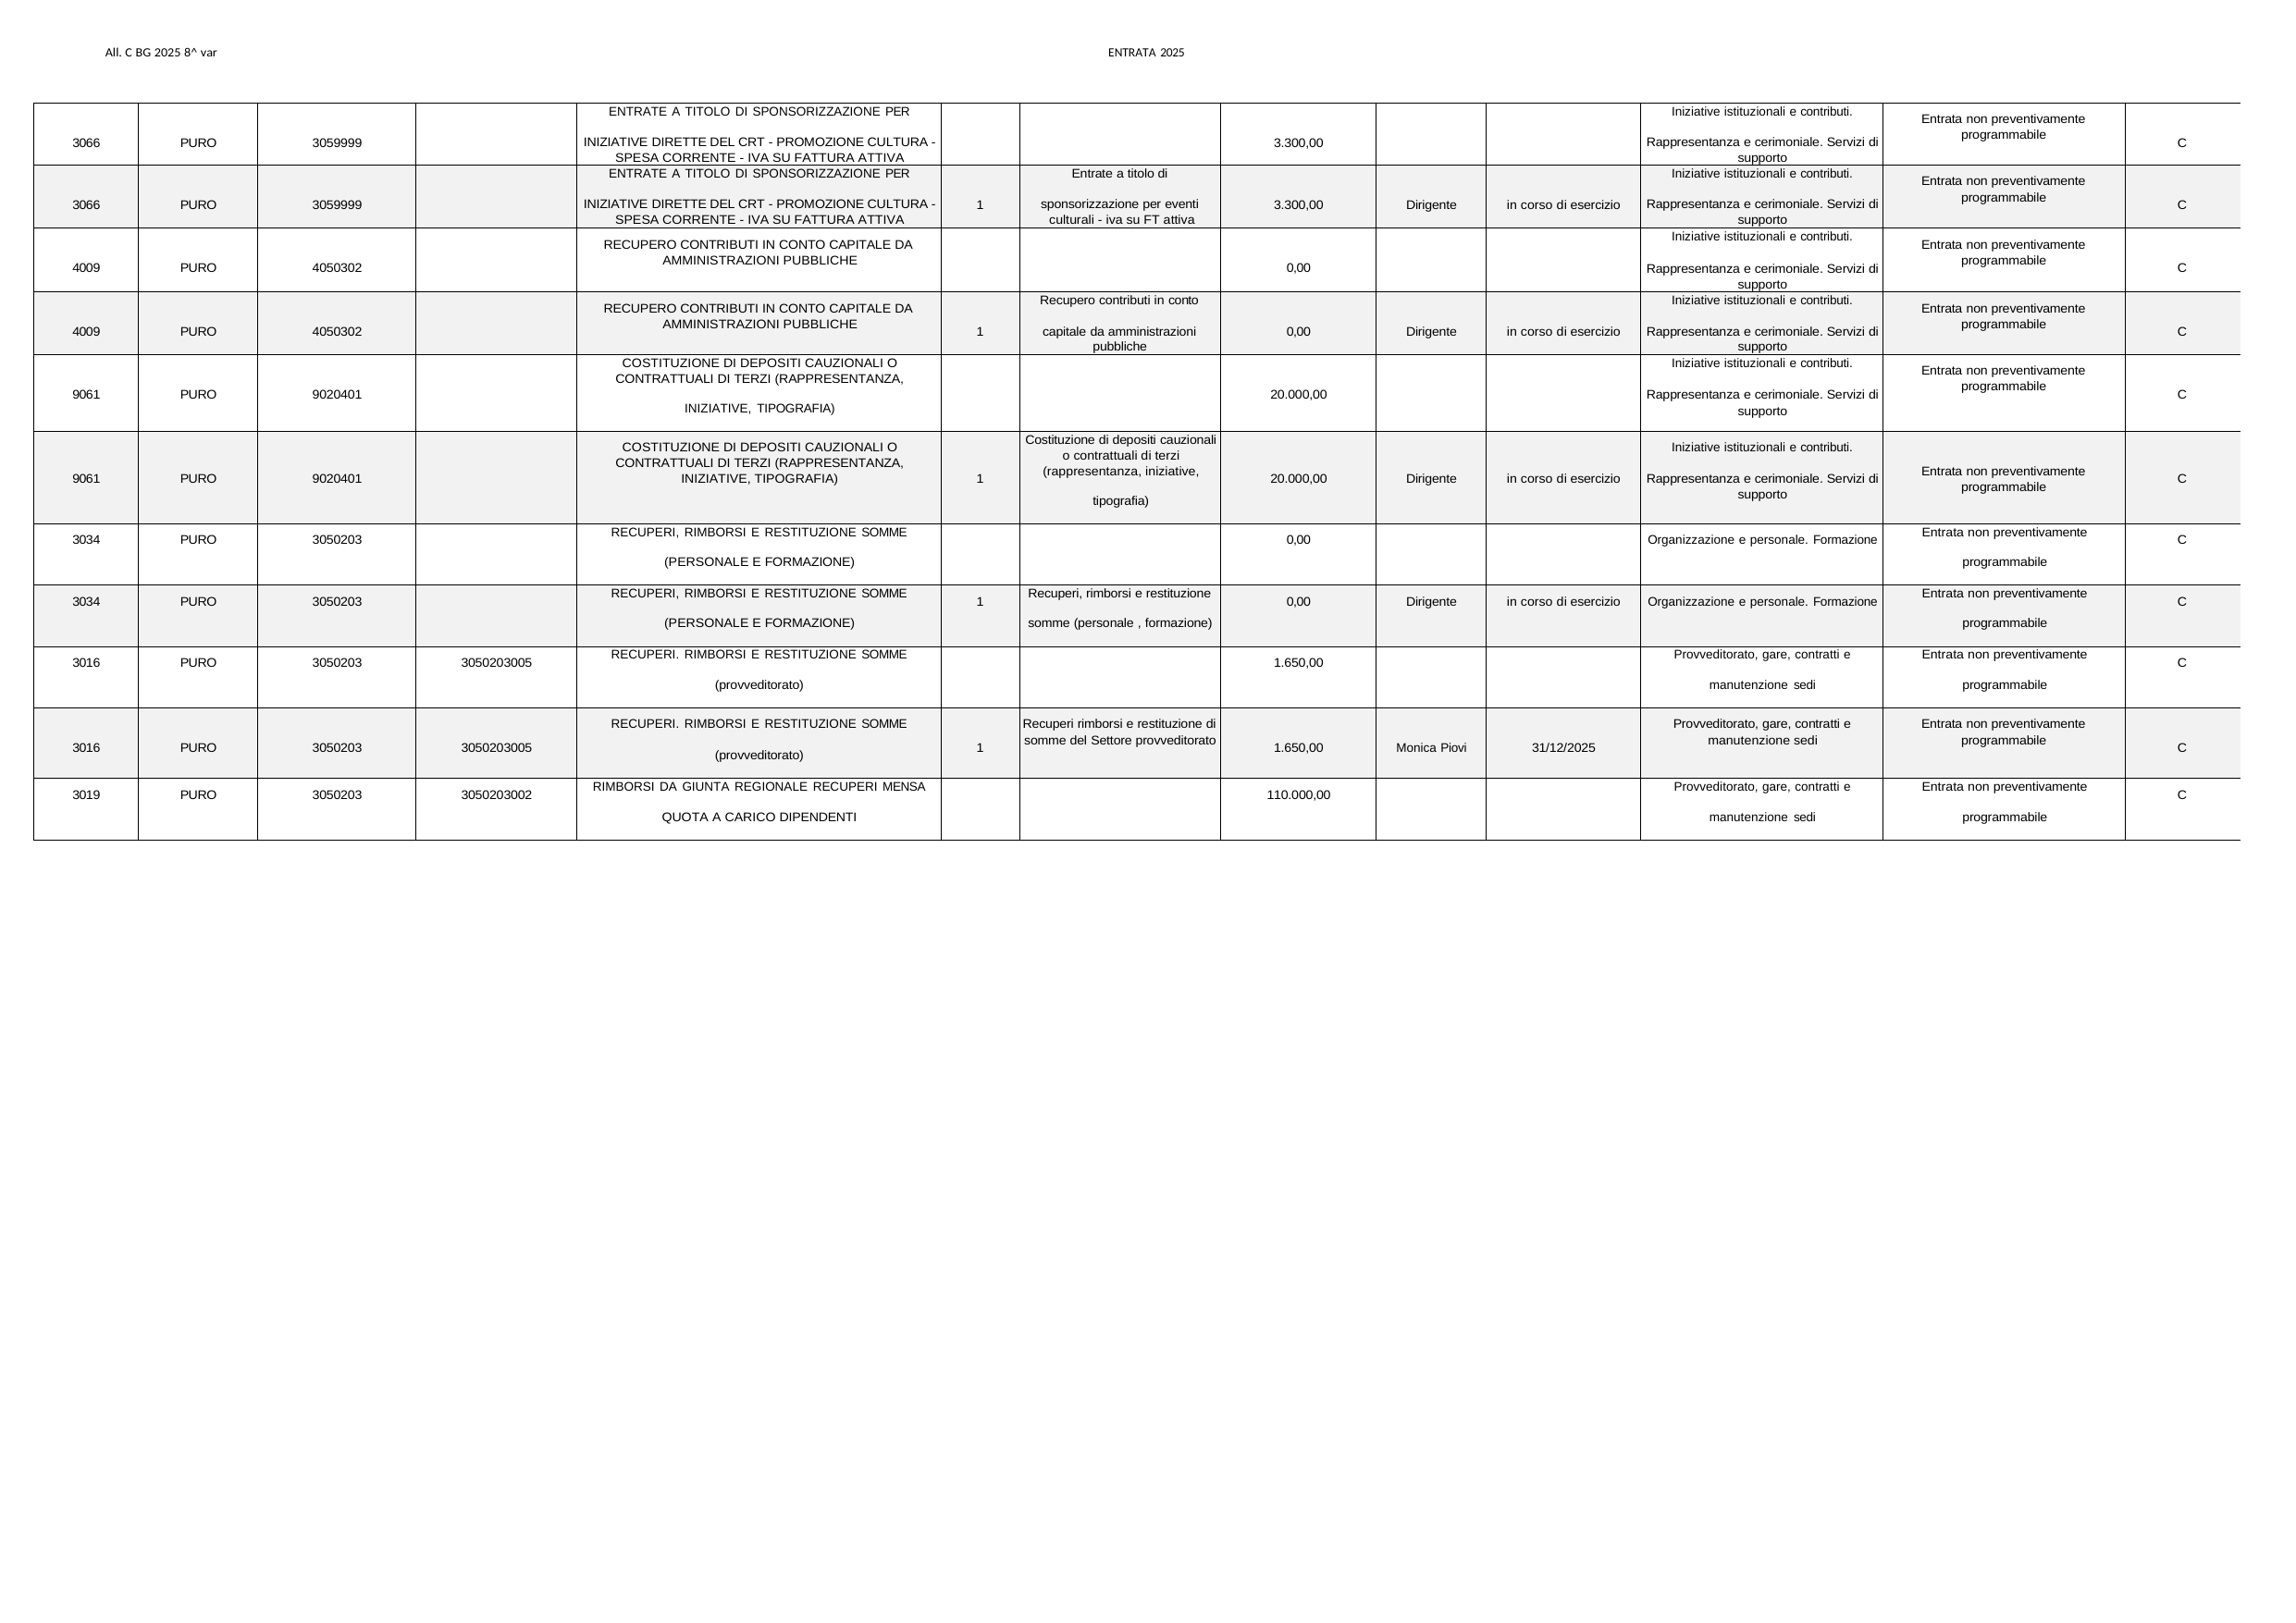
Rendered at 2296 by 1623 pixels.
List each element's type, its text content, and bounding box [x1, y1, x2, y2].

table_cell 1 [942, 708, 1019, 778]
table_cell Entrata non preventivamente programmabile [1883, 166, 2125, 227]
table_cell 1.650,00 [1221, 708, 1376, 778]
table_cell 3050203 [258, 524, 415, 584]
table_cell RIMBORSI DA GIUNTA REGIONALE RECUPERI MENSA QUOTA A CARICO DIPENDENTI [577, 779, 941, 839]
table_cell PURO [139, 432, 257, 523]
table_cell 3050203005 [416, 708, 576, 778]
table_cell Provveditorato, gare, contratti e manutenzione sedi [1641, 779, 1882, 839]
table_cell Entrata non preventivamente programmabile [1883, 708, 2125, 778]
table_cell 4009 [34, 228, 138, 291]
table_cell PURO [139, 228, 257, 291]
table_cell 20.000,00 [1221, 432, 1376, 523]
table_cell in corso di esercizio [1487, 432, 1640, 523]
table_cell [1487, 647, 1640, 707]
table_cell Entrata non preventivamente programmabile [1883, 432, 2125, 523]
table_cell 3016 [34, 708, 138, 778]
table_cell PURO [139, 355, 257, 431]
table_cell ENTRATE A TITOLO DI SPONSORIZZAZIONE PER INIZIATIVE DIRETTE DEL CRT - PROMOZIONE CULTURA - SPESA CORRENTE - IVA SU FATTURA ATTIVA [577, 104, 941, 165]
table_cell Iniziative istituzionali e contributi. Rappresentanza e cerimoniale. Servizi di supporto [1641, 432, 1882, 523]
table_cell 3.300,00 [1221, 166, 1376, 227]
table_cell PURO [139, 647, 257, 707]
table_cell Entrata non preventivamente programmabile [1883, 104, 2125, 165]
table_cell 3034 [34, 524, 138, 584]
table_cell Entrata non preventivamente programmabile [1883, 524, 2125, 584]
table_cell 3019 [34, 779, 138, 839]
table_cell [1487, 524, 1640, 584]
table_cell [1020, 228, 1220, 291]
table_cell [416, 166, 576, 227]
table_cell Iniziative istituzionali e contributi. Rappresentanza e cerimoniale. Servizi di supporto [1641, 355, 1882, 431]
table_cell Provveditorato, gare, contratti e manutenzione sedi [1641, 708, 1882, 778]
table_cell Costituzione di depositi cauzionali o contrattuali di terzi (rappresentanza, iniziative, tipografia) [1020, 432, 1220, 523]
table_cell 110.000,00 [1221, 779, 1376, 839]
table_cell 4050302 [258, 292, 415, 353]
table_cell [416, 104, 576, 165]
table_cell RECUPERI, RIMBORSI E RESTITUZIONE SOMME (PERSONALE E FORMAZIONE) [577, 585, 941, 646]
table_cell COSTITUZIONE DI DEPOSITI CAUZIONALI O CONTRATTUALI DI TERZI (RAPPRESENTANZA, INIZIATIVE, TIPOGRAFIA) [577, 432, 941, 523]
table_cell Iniziative istituzionali e contributi. Rappresentanza e cerimoniale. Servizi di supporto [1641, 292, 1882, 353]
table_cell Entrata non preventivamente programmabile [1883, 292, 2125, 353]
table_cell RECUPERO CONTRIBUTI IN CONTO CAPITALE DA AMMINISTRAZIONI PUBBLICHE [577, 292, 941, 353]
table_cell 0,00 [1221, 228, 1376, 291]
table_cell 9020401 [258, 432, 415, 523]
table_cell 3059999 [258, 166, 415, 227]
table_cell [1376, 228, 1486, 291]
table_cell [942, 647, 1019, 707]
table_cell PURO [139, 779, 257, 839]
table_cell C [2126, 166, 2240, 227]
table_cell Dirigente [1376, 166, 1486, 227]
table_cell 9061 [34, 355, 138, 431]
table_cell [1487, 228, 1640, 291]
table_cell 20.000,00 [1221, 355, 1376, 431]
table_cell [416, 292, 576, 353]
table_cell [1376, 779, 1486, 839]
table_cell in corso di esercizio [1487, 166, 1640, 227]
table_cell Dirigente [1376, 432, 1486, 523]
table_cell 3066 [34, 104, 138, 165]
table_cell Entrata non preventivamente programmabile [1883, 228, 2125, 291]
table_cell C [2126, 292, 2240, 353]
table_cell PURO [139, 524, 257, 584]
table_cell Iniziative istituzionali e contributi. Rappresentanza e cerimoniale. Servizi di supporto [1641, 104, 1882, 165]
table_cell Recuperi rimborsi e restituzione di somme del Settore provveditorato [1020, 708, 1220, 778]
table_cell Organizzazione e personale. Formazione [1641, 524, 1882, 584]
table_cell Monica Piovi [1376, 708, 1486, 778]
table_cell 4050302 [258, 228, 415, 291]
table_cell [1020, 647, 1220, 707]
table_cell [1487, 104, 1640, 165]
table_cell ENTRATE A TITOLO DI SPONSORIZZAZIONE PER INIZIATIVE DIRETTE DEL CRT - PROMOZIONE CULTURA - SPESA CORRENTE - IVA SU FATTURA ATTIVA [577, 166, 941, 227]
table_cell 3059999 [258, 104, 415, 165]
table_cell [1020, 779, 1220, 839]
table_cell C [2126, 779, 2240, 839]
table_cell Recuperi, rimborsi e restituzione somme (personale , formazione) [1020, 585, 1220, 646]
table_cell 3016 [34, 647, 138, 707]
table_cell Entrata non preventivamente programmabile [1883, 355, 2125, 431]
table_cell [416, 524, 576, 584]
table_cell Iniziative istituzionali e contributi. Rappresentanza e cerimoniale. Servizi di supporto [1641, 228, 1882, 291]
table_cell 3066 [34, 166, 138, 227]
table_cell [942, 779, 1019, 839]
table_cell 3050203 [258, 779, 415, 839]
table_cell PURO [139, 708, 257, 778]
table_cell RECUPERI. RIMBORSI E RESTITUZIONE SOMME (provveditorato) [577, 647, 941, 707]
table_cell C [2126, 585, 2240, 646]
table_cell [416, 585, 576, 646]
table_cell [1020, 355, 1220, 431]
table_cell [942, 104, 1019, 165]
table_cell Iniziative istituzionali e contributi. Rappresentanza e cerimoniale. Servizi di supporto [1641, 166, 1882, 227]
table_cell 31/12/2025 [1487, 708, 1640, 778]
table_cell [1487, 355, 1640, 431]
table_cell PURO [139, 292, 257, 353]
table_cell [416, 228, 576, 291]
table_cell 1 [942, 432, 1019, 523]
table_cell 4009 [34, 292, 138, 353]
table_cell 3034 [34, 585, 138, 646]
table_cell COSTITUZIONE DI DEPOSITI CAUZIONALI O CONTRATTUALI DI TERZI (RAPPRESENTANZA, INIZIATIVE, TIPOGRAFIA) [577, 355, 941, 431]
table_cell [1376, 524, 1486, 584]
table_cell in corso di esercizio [1487, 292, 1640, 353]
table_cell [942, 228, 1019, 291]
table_cell [1020, 104, 1220, 165]
table_cell PURO [139, 585, 257, 646]
table_cell RECUPERI, RIMBORSI E RESTITUZIONE SOMME (PERSONALE E FORMAZIONE) [577, 524, 941, 584]
table_cell C [2126, 647, 2240, 707]
table_cell Entrate a titolo di sponsorizzazione per eventi culturali - iva su FT attiva [1020, 166, 1220, 227]
table_cell Dirigente [1376, 292, 1486, 353]
table_cell 3050203 [258, 585, 415, 646]
table_cell [1376, 104, 1486, 165]
table_cell 3050203005 [416, 647, 576, 707]
table_cell Entrata non preventivamente programmabile [1883, 585, 2125, 646]
table_cell 3050203002 [416, 779, 576, 839]
table_cell [416, 432, 576, 523]
table_cell [416, 355, 576, 431]
table_cell [942, 524, 1019, 584]
table_cell in corso di esercizio [1487, 585, 1640, 646]
table_cell 1 [942, 292, 1019, 353]
table_cell 0,00 [1221, 585, 1376, 646]
table_cell C [2126, 228, 2240, 291]
table_cell Provveditorato, gare, contratti e manutenzione sedi [1641, 647, 1882, 707]
table_cell 9020401 [258, 355, 415, 431]
table_cell Organizzazione e personale. Formazione [1641, 585, 1882, 646]
table_cell C [2126, 708, 2240, 778]
table_cell 3050203 [258, 647, 415, 707]
table_cell Entrata non preventivamente programmabile [1883, 779, 2125, 839]
table_cell [1376, 355, 1486, 431]
table_cell 3050203 [258, 708, 415, 778]
table_cell [942, 355, 1019, 431]
table_cell PURO [139, 166, 257, 227]
table_cell C [2126, 432, 2240, 523]
table_cell C [2126, 104, 2240, 165]
table_cell 1 [942, 166, 1019, 227]
table_cell [1487, 779, 1640, 839]
table_cell C [2126, 355, 2240, 431]
table_cell C [2126, 524, 2240, 584]
table_cell RECUPERO CONTRIBUTI IN CONTO CAPITALE DA AMMINISTRAZIONI PUBBLICHE [577, 228, 941, 291]
table_cell Entrata non preventivamente programmabile [1883, 647, 2125, 707]
table_cell [1020, 524, 1220, 584]
table_cell Recupero contributi in conto capitale da amministrazioni pubbliche [1020, 292, 1220, 353]
table_cell RECUPERI. RIMBORSI E RESTITUZIONE SOMME (provveditorato) [577, 708, 941, 778]
table_cell 1.650,00 [1221, 647, 1376, 707]
table_cell 1 [942, 585, 1019, 646]
table_cell Dirigente [1376, 585, 1486, 646]
table_cell 3.300,00 [1221, 104, 1376, 165]
table_cell 9061 [34, 432, 138, 523]
table_cell PURO [139, 104, 257, 165]
table_cell [1376, 647, 1486, 707]
table_cell 0,00 [1221, 292, 1376, 353]
table_cell 0,00 [1221, 524, 1376, 584]
